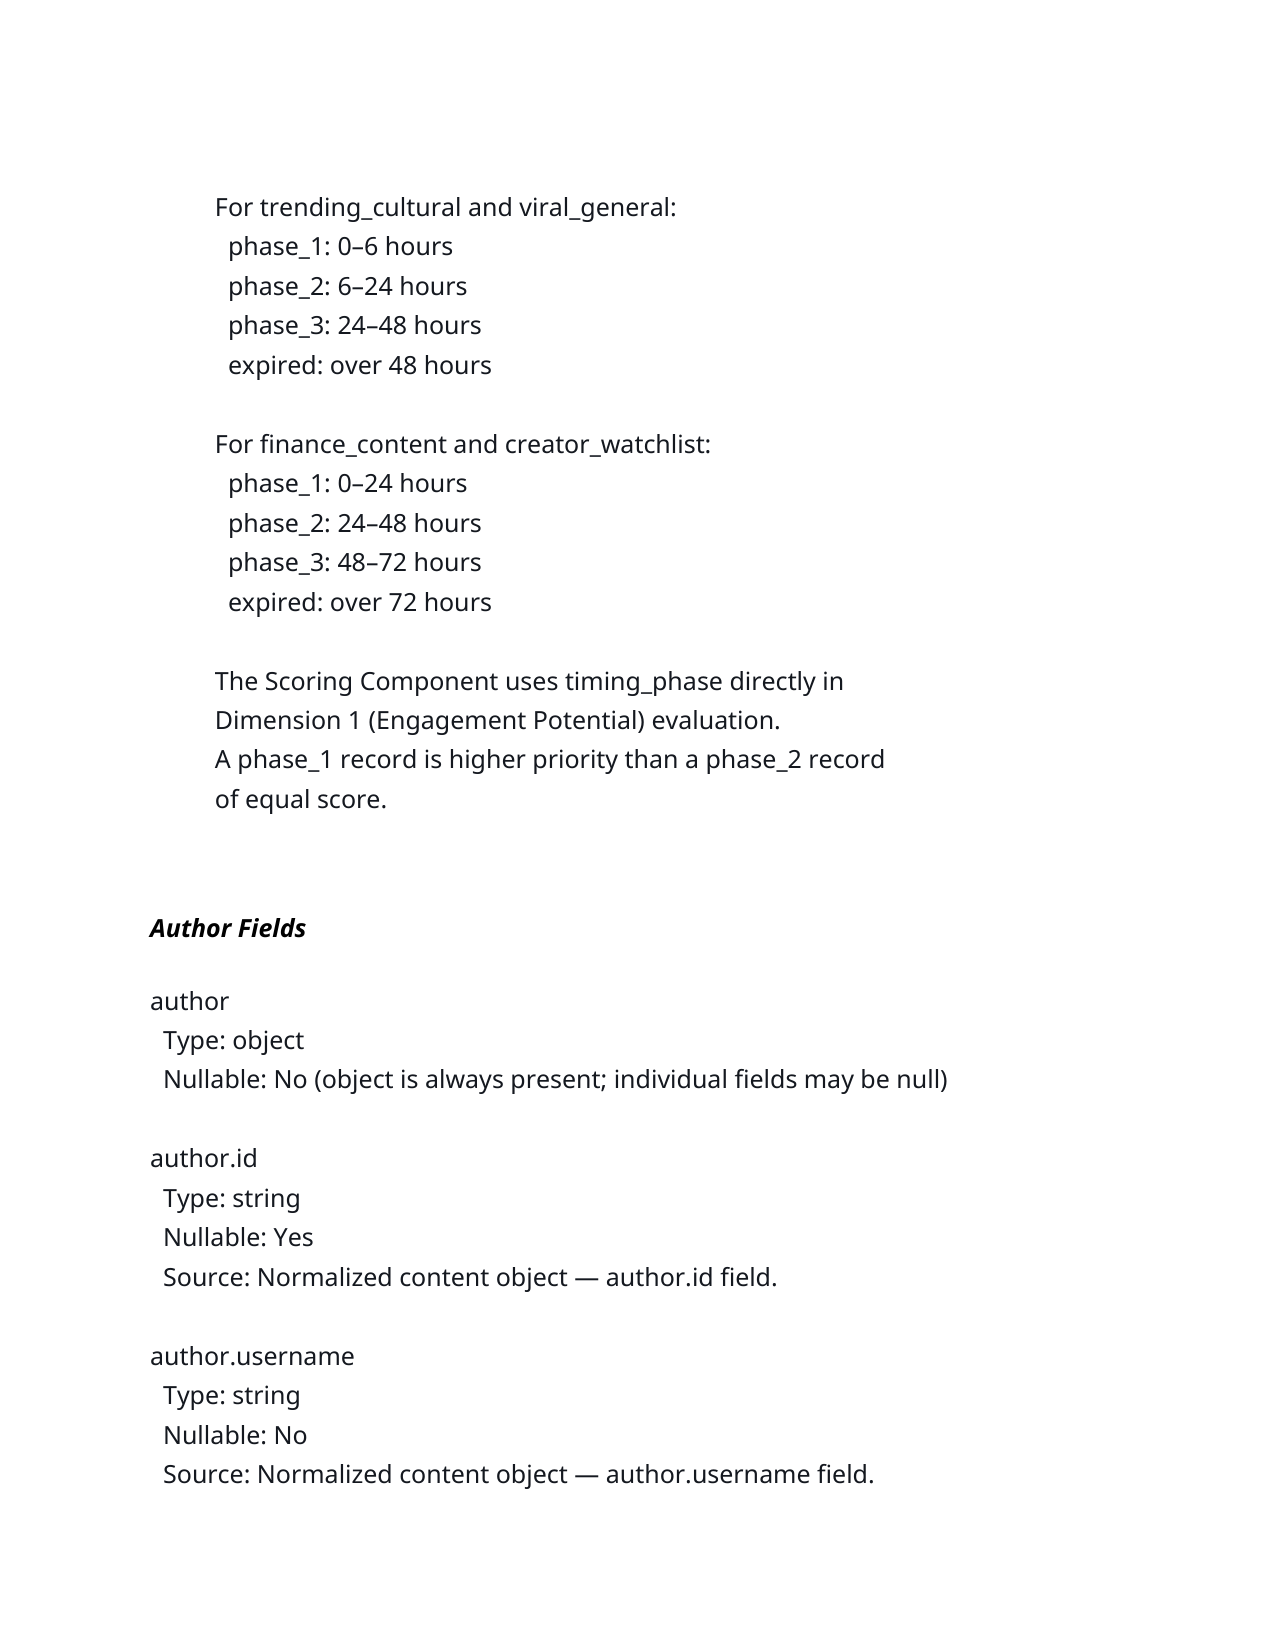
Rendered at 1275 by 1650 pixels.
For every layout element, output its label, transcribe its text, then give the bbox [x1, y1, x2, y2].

text author Type: object Nullable: No (object is always present; individual fields may be null) author.id Type: string Nullable: Yes Source: Normalized content object — author.id field. author.username Type: string Nullable: No Source: Normalized content object — author.username field. [150, 983, 1125, 1491]
text For trending_cultural and viral_general: phase_1: 0–6 hours phase_2: 6–24 hours phase_3: 24–48 hours expired: over 48 hours For finance_content and creator_watchlist: phase_1: 0–24 hours phase_2: 24–48 hours phase_3: 48–72 hours expired: over 72 hours The Scoring Component uses timing_phase directly in Dimension 1 (Engagement Potential) evaluation. A phase_1 record is higher priority than a phase_2 record of equal score. [150, 150, 1125, 816]
subtitle Author Fields [150, 911, 1125, 944]
